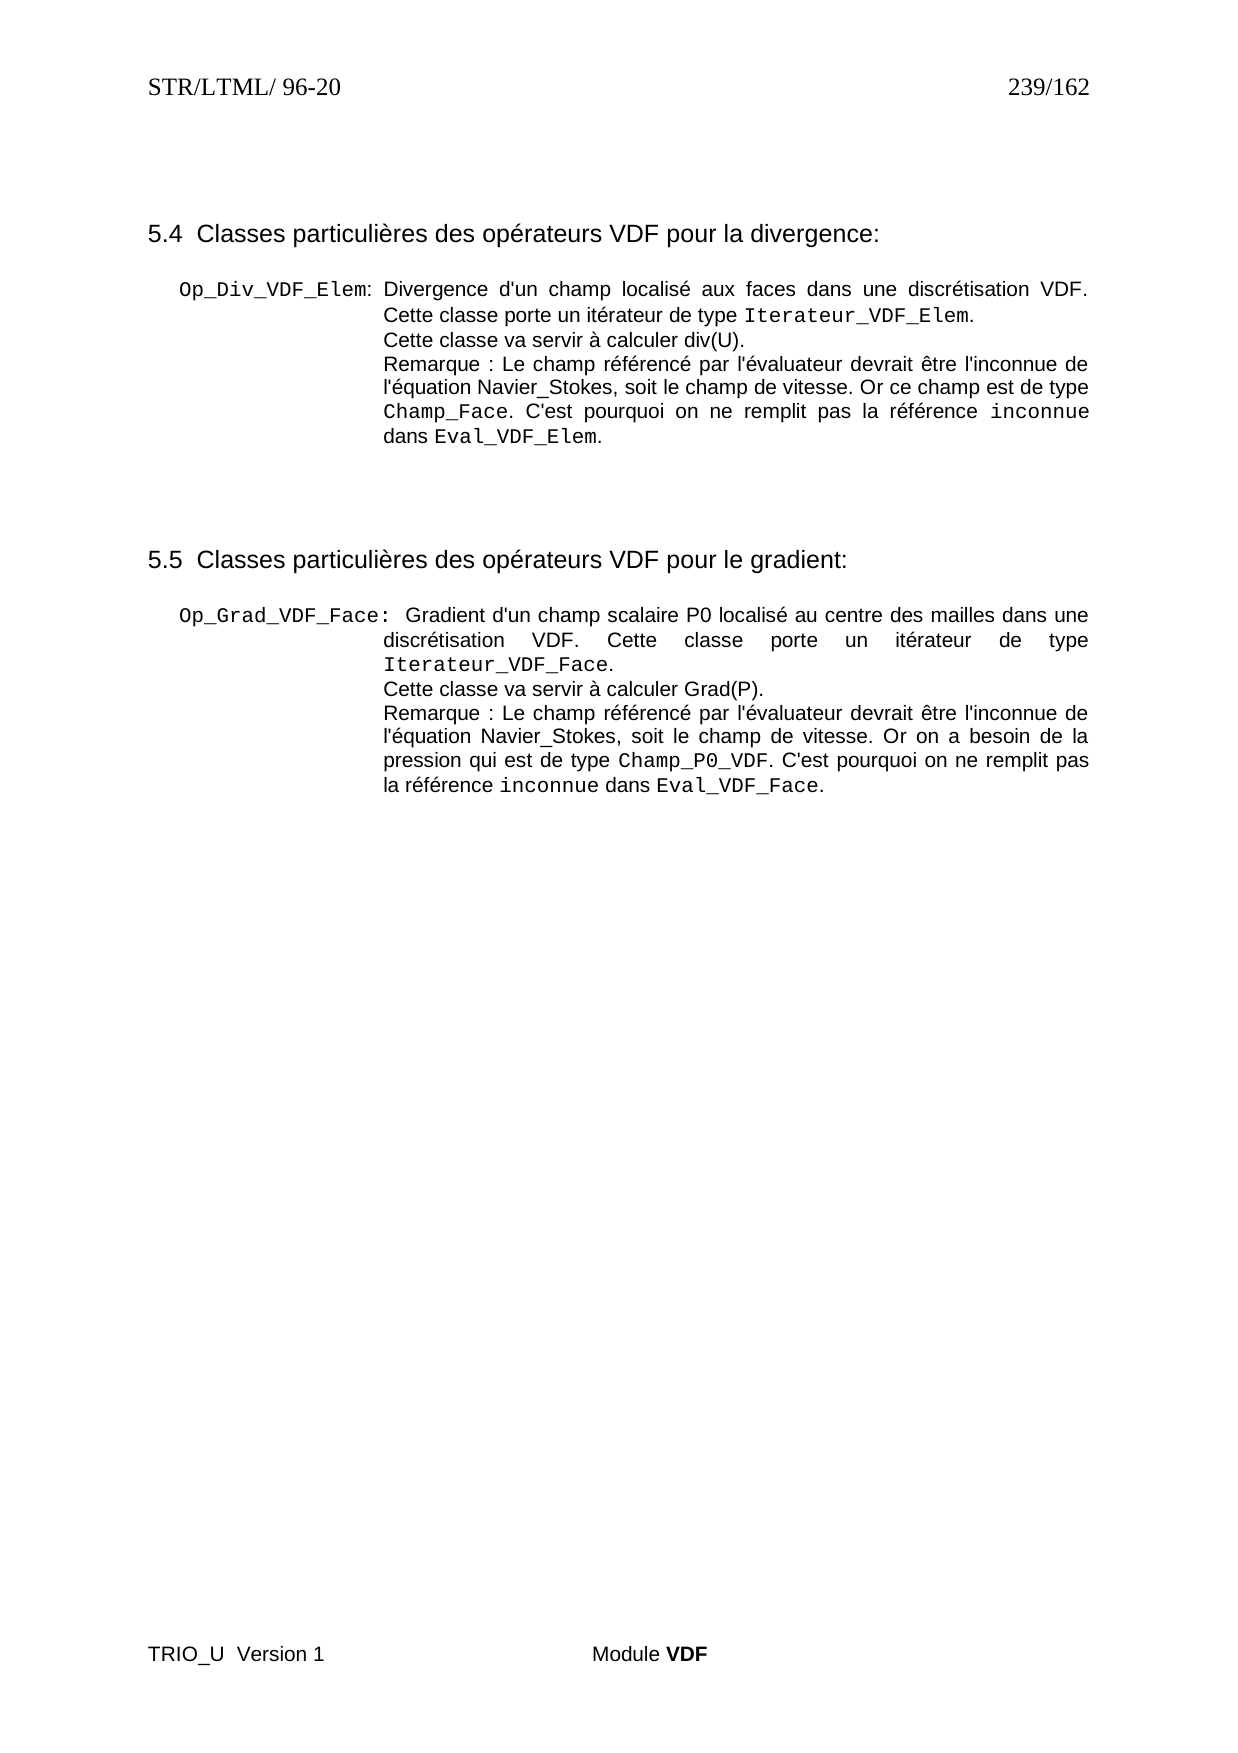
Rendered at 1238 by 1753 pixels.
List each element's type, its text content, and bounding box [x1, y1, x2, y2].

subtitle 5.4 Classes particulières des opérateurs VDF pour la divergence: [148, 220, 1090, 248]
text Remarque : Le champ référencé par l'évaluateur devrait être l'inconnue de l'équation Navier_Stokes, soit le champ de vitesse. Or on a besoin de la pression qui est de type Champ_P0_VDF. C'est pourquoi on ne remplit pas la référence inconnue dans Eval_VDF_Face. [179, 701, 1090, 799]
text Remarque : Le champ référencé par l'évaluateur devrait être l'inconnue de l'équation Navier_Stokes, soit le champ de vitesse. Or ce champ est de type Champ_Face. C'est pourquoi on ne remplit pas la référence inconnue dans Eval_VDF_Elem. [179, 352, 1090, 450]
text Op_Grad_VDF_Face: Gradient d'un champ scalaire P0 localisé au centre des mailles dans une discrétisation VDF. Cette classe porte un itérateur de type Iterateur_VDF_Face. [179, 603, 1090, 678]
text Cette classe va servir à calculer Grad(P). [179, 678, 1090, 701]
text Cette classe va servir à calculer div(U). [179, 328, 1090, 352]
subtitle 5.5 Classes particulières des opérateurs VDF pour le gradient: [148, 546, 1090, 573]
text Op_Div_VDF_Elem: Divergence d'un champ localisé aux faces dans une discrétisation VDF. Cette classe porte un itérateur de type Iterateur_VDF_Elem. [179, 278, 1090, 328]
